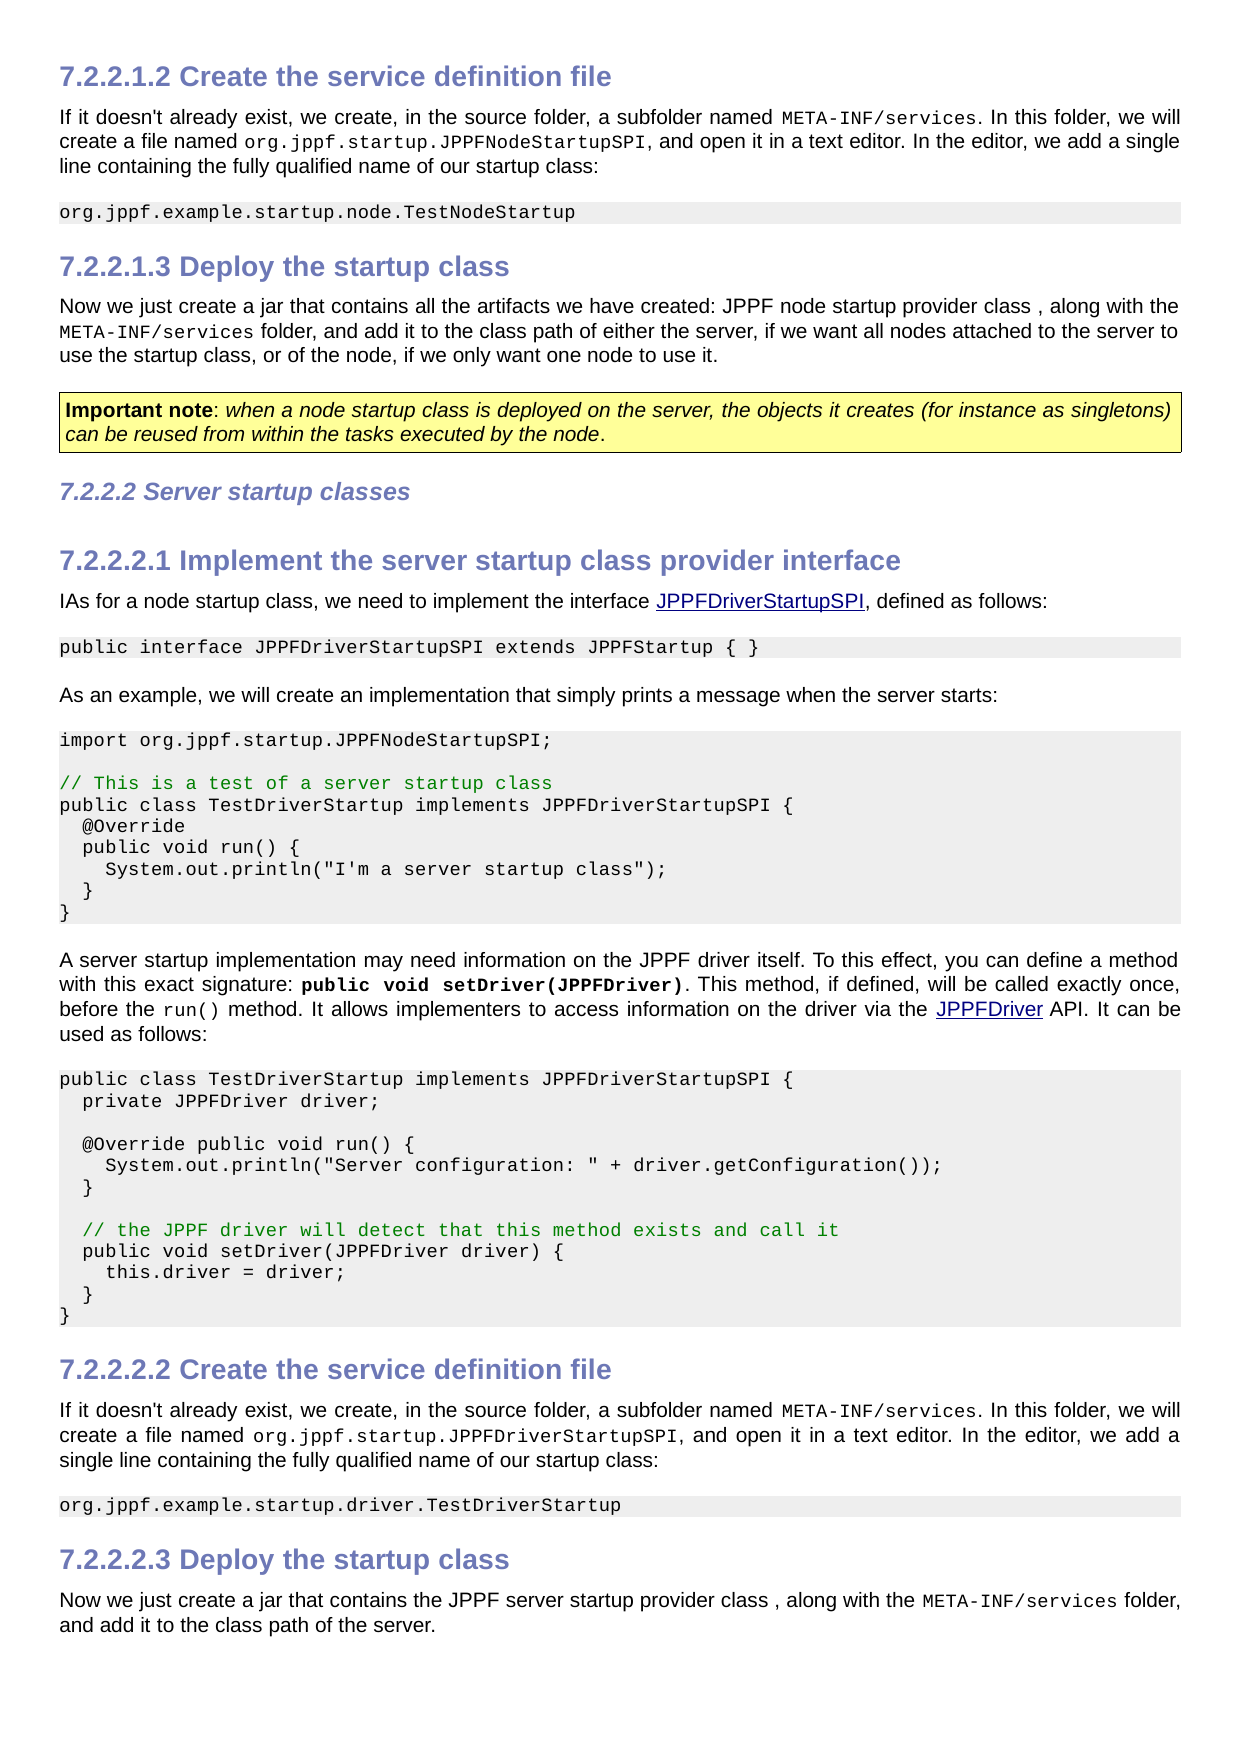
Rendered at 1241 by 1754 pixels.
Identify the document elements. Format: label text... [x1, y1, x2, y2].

text } [59, 881, 1181, 902]
text // This is a test of a server startup class [59, 773, 1181, 795]
text As an example, we will create an implementation that simply prints a message when the server starts: [59, 682, 1181, 707]
text private JPPFDriver driver; [59, 1091, 1181, 1113]
text } [59, 1306, 1181, 1327]
text System.out.println("Server configuration: " + driver.getConfiguration()); [59, 1156, 1181, 1177]
text this.driver = driver; [59, 1263, 1181, 1284]
text } [59, 1177, 1181, 1198]
text Important note: when a node startup class is deployed on the server, the objects it creates (for instance as singletons) can be reused from within the tasks executed by the node. [60, 393, 1181, 452]
text System.out.println("I'm a server startup class"); [59, 859, 1181, 881]
subtitle Deploy the startup class [59, 249, 1181, 282]
text A server startup implementation may need information on the JPPF driver itself. To this effect, you can define a method with this exact signature: public void setDriver(JPPFDriver). This method, if defined, will be called exactly once, before the run() method. It allows implementers to access information on the driver via the JPPFDriver API. It can be used as follows: [59, 948, 1181, 1046]
text Now we just create a jar that contains all the artifacts we have created: JPPF node startup provider class , along with the META-INF/services folder, and add it to the class path of either the server, if we want all nodes attached to the server to use the startup class, or of the node, if we only want one node to use it. [59, 294, 1181, 367]
subtitle Create the service definition file [59, 1352, 1181, 1385]
text public class TestDriverStartup implements JPPFDriverStartupSPI { [59, 795, 1181, 816]
text If it doesn't already exist, we create, in the source folder, a subfolder named META-INF/services. In this folder, we will create a file named org.jppf.startup.JPPFDriverStartupSPI, and open it in a text editor. In the editor, we add a single line containing the fully qualified name of our startup class: [59, 1398, 1181, 1472]
text If it doesn't already exist, we create, in the source folder, a subfolder named META-INF/services. In this folder, we will create a file named org.jppf.startup.JPPFNodeStartupSPI, and open it in a text editor. In the editor, we add a single line containing the fully qualified name of our startup class: [59, 104, 1181, 178]
text public class TestDriverStartup implements JPPFDriverStartupSPI { [59, 1070, 1181, 1091]
text @Override public void run() { [59, 1134, 1181, 1156]
text IAs for a node startup class, we need to implement the interface JPPFDriverStartupSPI, defined as follows: [59, 589, 1181, 613]
subtitle Implement the server startup class provider interface [59, 543, 1181, 576]
subtitle Server startup classes [59, 477, 1181, 506]
text public void setDriver(JPPFDriver driver) { [59, 1241, 1181, 1263]
text public void run() { [59, 838, 1181, 859]
subtitle Create the service definition file [59, 59, 1181, 92]
text } [59, 1284, 1181, 1306]
text Now we just create a jar that contains the JPPF server startup provider class , along with the META-INF/services folder, and add it to the class path of the server. [59, 1588, 1181, 1637]
subtitle Deploy the startup class [59, 1542, 1181, 1575]
text @Override [59, 816, 1181, 838]
text } [59, 902, 1181, 924]
text org.jppf.example.startup.driver.TestDriverStartup [59, 1496, 1181, 1517]
text org.jppf.example.startup.node.TestNodeStartup [59, 202, 1181, 224]
text // the JPPF driver will detect that this method exists and call it [59, 1220, 1181, 1241]
text import org.jppf.startup.JPPFNodeStartupSPI; [59, 731, 1181, 752]
text public interface JPPFDriverStartupSPI extends JPPFStartup { } [59, 637, 1181, 658]
